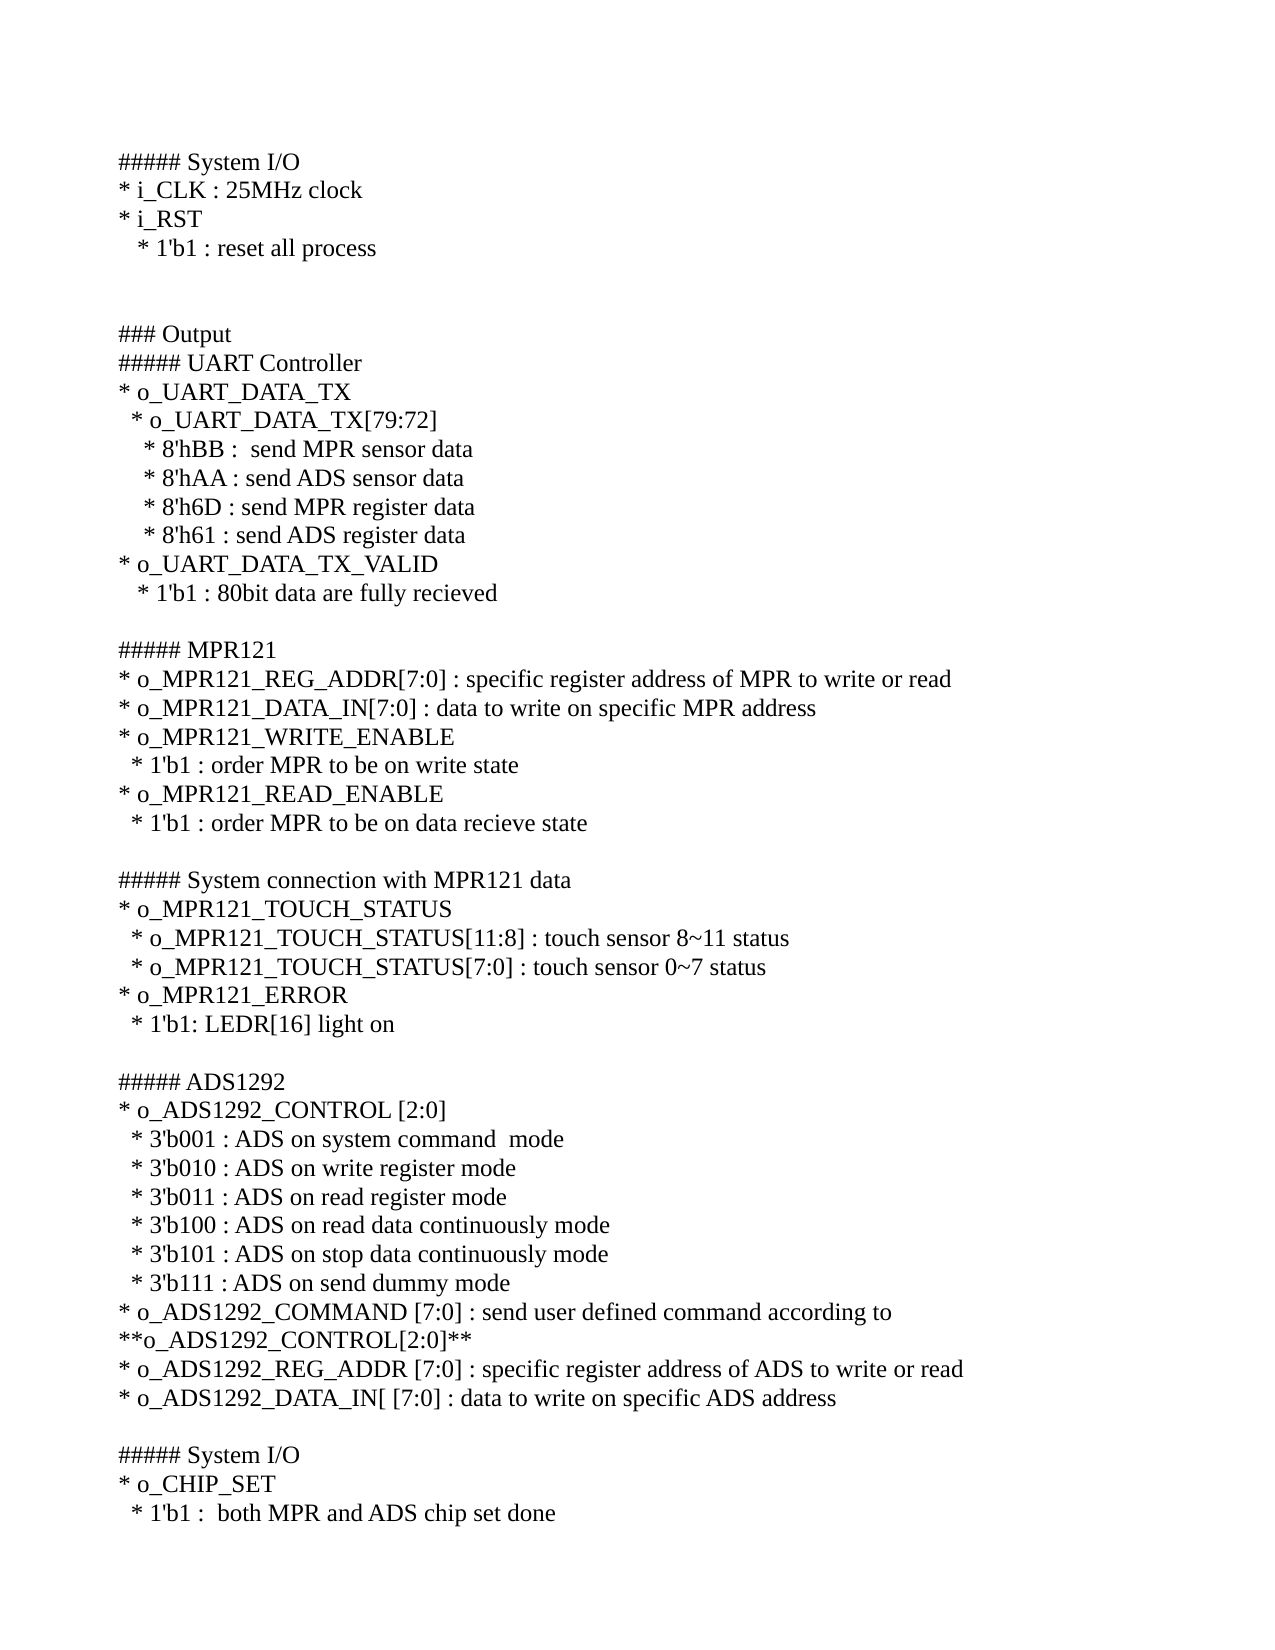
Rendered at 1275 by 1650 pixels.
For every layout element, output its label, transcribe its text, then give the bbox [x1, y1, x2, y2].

text * 3'b011 : ADS on read register mode [118, 1182, 1157, 1211]
text ### Output [118, 319, 1157, 348]
text * 3'b101 : ADS on stop data continuously mode [118, 1239, 1157, 1268]
text * 1'b1 : 80bit data are fully recieved [118, 578, 1157, 607]
text * o_UART_DATA_TX_VALID [118, 549, 1157, 578]
text * 8'hAA : send ADS sensor data [118, 463, 1157, 492]
text * o_CHIP_SET [118, 1469, 1157, 1498]
text * o_MPR121_DATA_IN[7:0] : data to write on specific MPR address [118, 693, 1157, 722]
text * o_MPR121_READ_ENABLE [118, 779, 1157, 808]
text * o_MPR121_TOUCH_STATUS[11:8] : touch sensor 8~11 status [118, 923, 1157, 952]
text * 3'b111 : ADS on send dummy mode [118, 1268, 1157, 1297]
text * i_RST [118, 204, 1157, 233]
text * 1'b1 : both MPR and ADS chip set done [118, 1498, 1157, 1527]
text * 3'b010 : ADS on write register mode [118, 1153, 1157, 1182]
text * o_UART_DATA_TX[79:72] [118, 406, 1157, 434]
text * o_ADS1292_CONTROL [2:0] [118, 1096, 1157, 1124]
text * 1'b1 : order MPR to be on data recieve state [118, 808, 1157, 837]
text * 1'b1 : order MPR to be on write state [118, 751, 1157, 779]
text * i_CLK : 25MHz clock [118, 176, 1157, 204]
text * o_MPR121_TOUCH_STATUS [118, 894, 1157, 923]
text * 8'h61 : send ADS register data [118, 521, 1157, 549]
text * o_MPR121_WRITE_ENABLE [118, 722, 1157, 751]
text ##### System I/O [118, 147, 1157, 176]
text * 8'h6D : send MPR register data [118, 492, 1157, 521]
text * 1'b1 : reset all process [118, 233, 1157, 262]
text * 3'b001 : ADS on system command mode [118, 1124, 1157, 1153]
text ##### MPR121 [118, 636, 1157, 664]
text * o_MPR121_REG_ADDR[7:0] : specific register address of MPR to write or read [118, 664, 1157, 693]
text * o_UART_DATA_TX [118, 377, 1157, 406]
text * o_ADS1292_REG_ADDR [7:0] : specific register address of ADS to write or read [118, 1354, 1157, 1383]
text * o_ADS1292_DATA_IN[ [7:0] : data to write on specific ADS address [118, 1383, 1157, 1412]
text ##### System connection with MPR121 data [118, 866, 1157, 894]
text * 8'hBB : send MPR sensor data [118, 434, 1157, 463]
text * o_MPR121_ERROR [118, 981, 1157, 1009]
text * o_MPR121_TOUCH_STATUS[7:0] : touch sensor 0~7 status [118, 952, 1157, 981]
text ##### ADS1292 [118, 1067, 1157, 1096]
text ##### System I/O [118, 1441, 1157, 1469]
text * o_ADS1292_COMMAND [7:0] : send user defined command according to **o_ADS1292_CONTROL[2:0]** [118, 1297, 1157, 1354]
text * 3'b100 : ADS on read data continuously mode [118, 1211, 1157, 1239]
text * 1'b1: LEDR[16] light on [118, 1009, 1157, 1038]
text ##### UART Controller [118, 348, 1157, 377]
